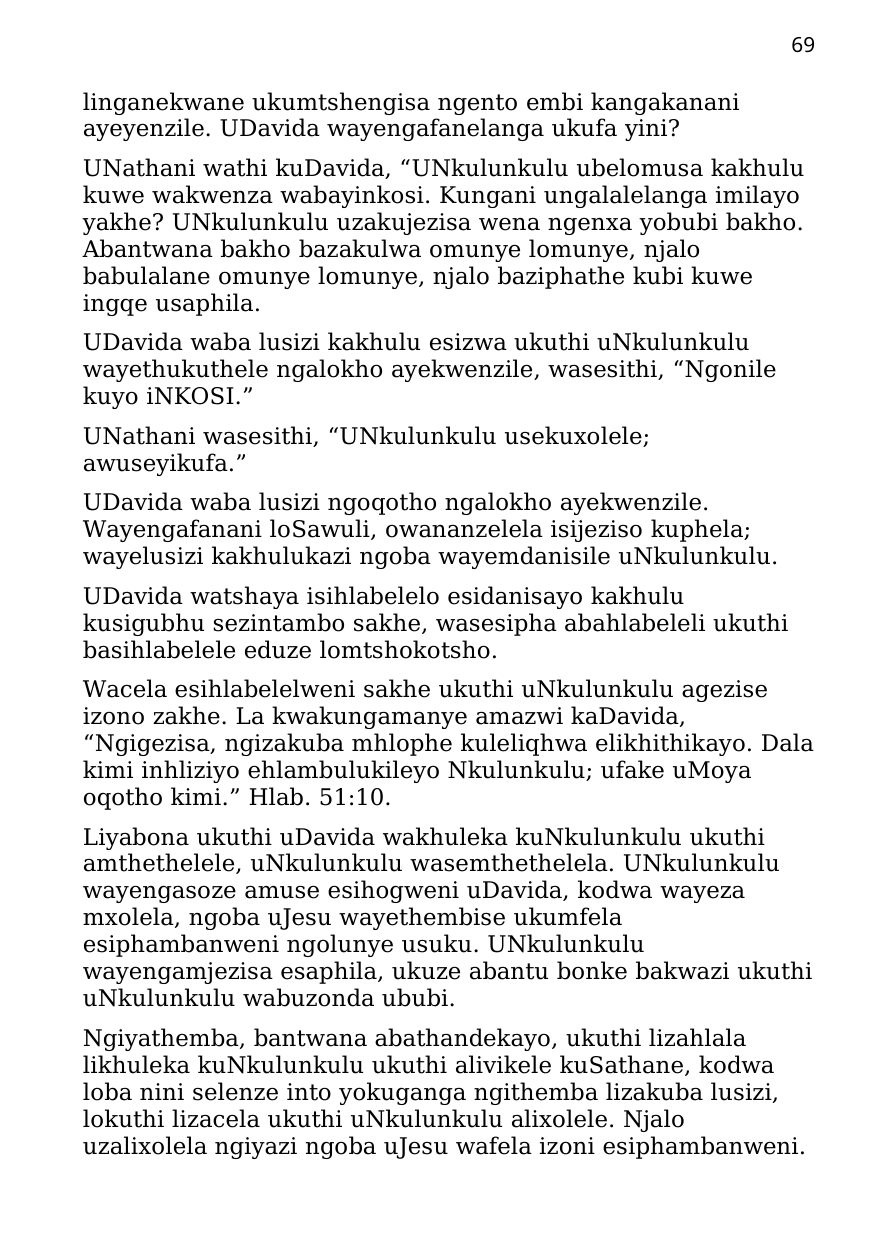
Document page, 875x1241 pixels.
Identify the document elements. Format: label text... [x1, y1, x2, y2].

text Wacela esihlabelelweni sakhe ukuthi uNkulunkulu agezise izono zakhe. La kwakungamanye amazwi kaDavida, “Ngigezisa, ngizakuba mhlophe kuleliqhwa elikhithikayo. Dala kimi inhliziyo ehlambulukileyo Nkulunkulu; ufake uMoya oqotho kimi.” Hlab. 51:10. [83, 676, 815, 811]
text UDavida waba lusizi ngoqotho ngalokho ayekwenzile. Wayengafanani loSawuli, owananzelela isijeziso kuphela; wayelusizi kakhulukazi ngoba wayemdanisile uNkulunkulu. [83, 489, 815, 570]
text UNathani wathi kuDavida, “UNkulunkulu ubelomusa kakhulu kuwe wakwenza wabayinkosi. Kungani ungalalelanga imilayo yakhe? UNkulunkulu uzakujezisa wena ngenxa yobubi bakho. Abantwana bakho bazakulwa omunye lomunye, njalo babulalane omunye lomunye, njalo baziphathe kubi kuwe ingqe usaphila. [83, 155, 815, 317]
text UNathani wasesithi, “UNkulunkulu usekuxolele; awuseyikufa.” [83, 423, 815, 477]
text Liyabona ukuthi uDavida wakhuleka kuNkulunkulu ukuthi amthethelele, uNkulunkulu wasemthethelela. UNkulunkulu wayengasoze amuse esihogweni uDavida, kodwa wayeza mxolela, ngoba uJesu wayethembise ukumfela esiphambanweni ngolunye usuku. UNkulunkulu wayengamjezisa esaphila, ukuze abantu bonke bakwazi ukuthi uNkulunkulu wabuzonda ububi. [83, 823, 815, 1012]
text Ngiyathemba, bantwana abathandekayo, ukuthi lizahlala likhuleka kuNkulunkulu ukuthi alivikele kuSathane, kodwa loba nini selenze into yokuganga ngithemba lizakuba lusizi, lokuthi lizacela ukuthi uNkulunkulu alixolele. Njalo uzalixolela ngiyazi ngoba uJesu wafela izoni esiphambanweni. [83, 1025, 815, 1160]
text linganekwane ukumtshengisa ngento embi kangakanani ayeyenzile. UDavida wayengafanelanga ukufa yini? [83, 88, 815, 142]
text UDavida waba lusizi kakhulu esizwa ukuthi uNkulunkulu wayethukuthele ngalokho ayekwenzile, wasesithi, “Ngonile kuyo iNKOSI.” [83, 329, 815, 410]
text UDavida watshaya isihlabelelo esidanisayo kakhulu kusigubhu sezintambo sakhe, wasesipha abahlabeleli ukuthi basihlabelele eduze lomtshokotsho. [83, 583, 815, 663]
